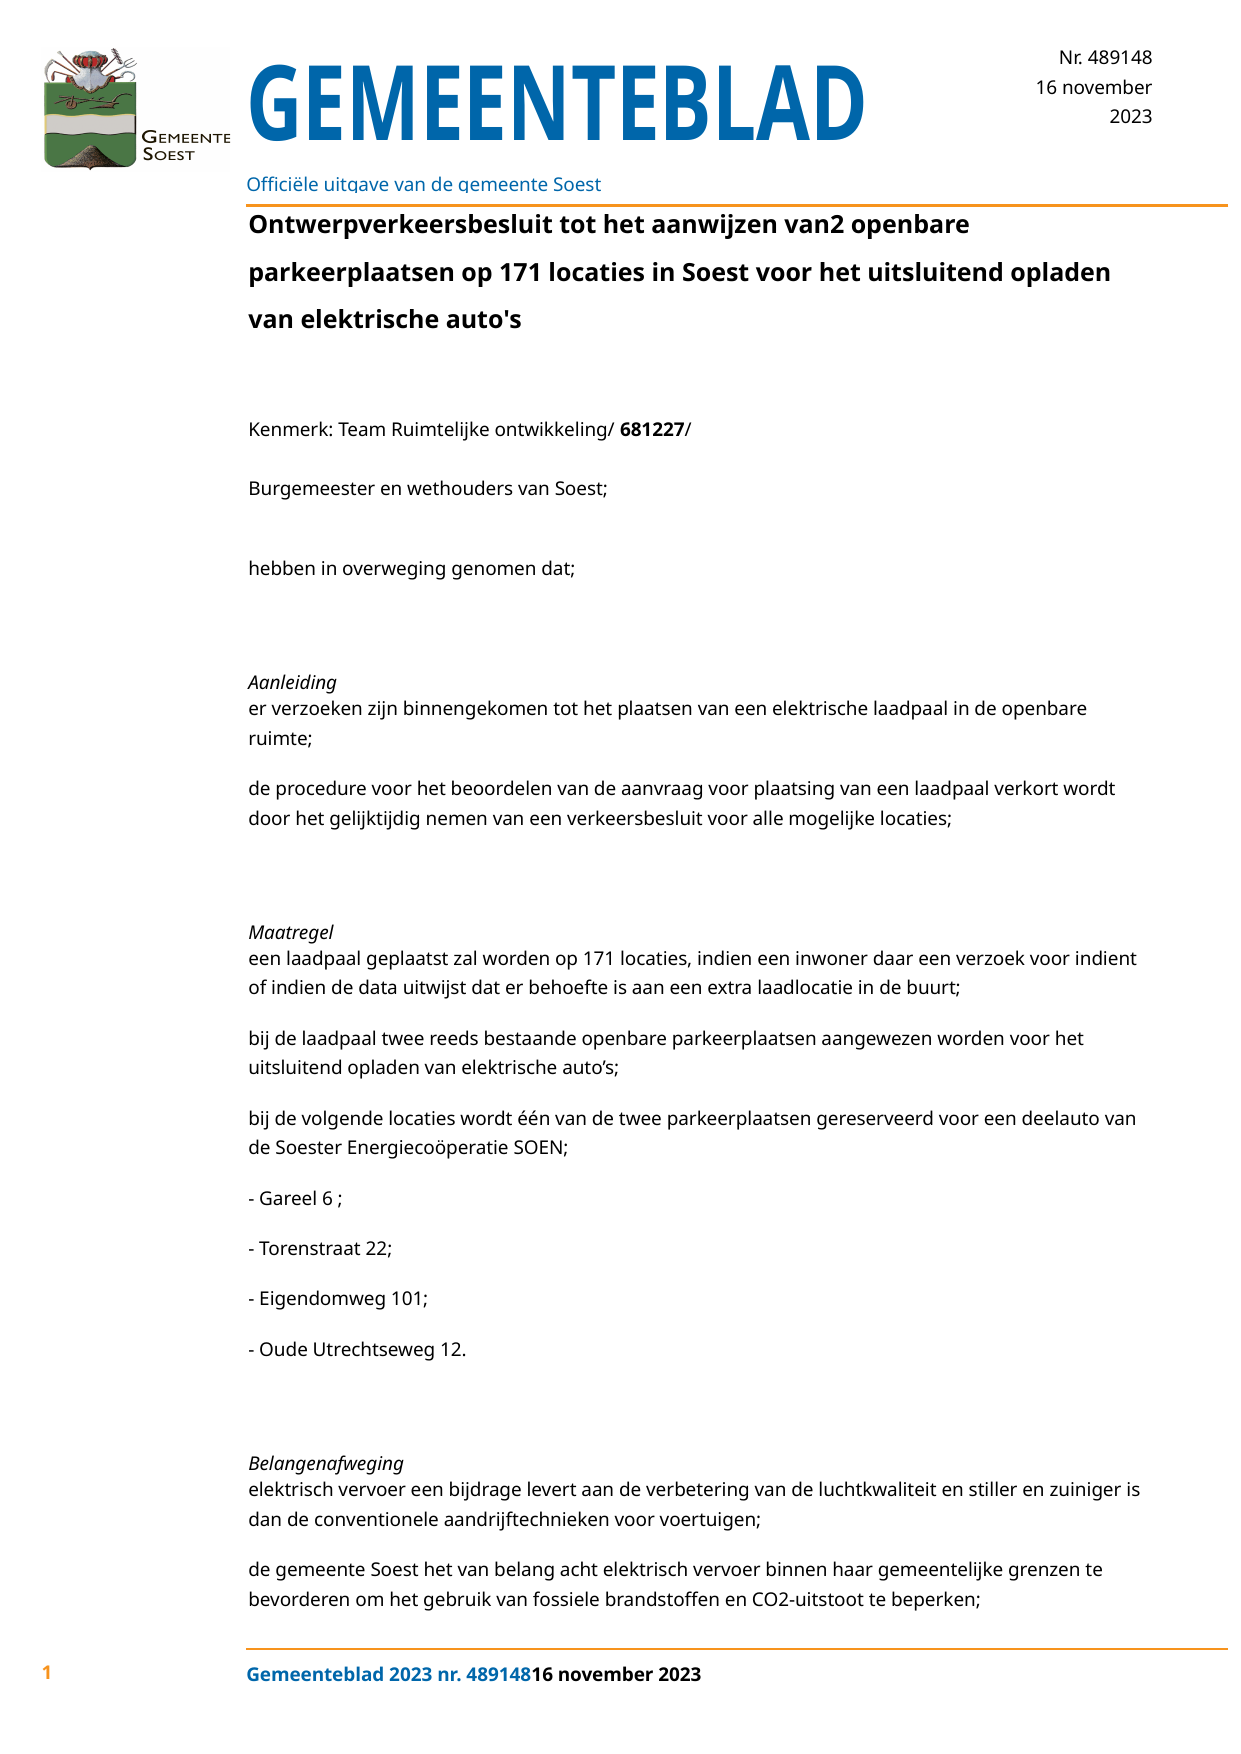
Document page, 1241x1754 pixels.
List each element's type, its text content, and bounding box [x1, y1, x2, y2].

text - Oude Utrechtseweg 12. [248, 1336, 1152, 1362]
text er verzoeken zijn binnengekomen tot het plaatsen van een elektrische laadpaal in de openbare ruimte; [248, 695, 1152, 750]
text Burgemeester en wethouders van Soest; [248, 475, 1152, 501]
text de gemeente Soest het van belang acht elektrisch vervoer binnen haar gemeentelijke grenzen te bevorderen om het gebruik van fossiele brandstoffen en CO2-uitstoot te beperken; [248, 1556, 1152, 1611]
text - Eigendomweg 101; [248, 1286, 1152, 1311]
text Aanleiding [248, 669, 1152, 695]
text hebben in overweging genomen dat; [248, 555, 1152, 581]
text bij de volgende locaties wordt één van de twee parkeerplaatsen gereserveerd voor een deelauto van de Soester Energiecoöperatie SOEN; [248, 1105, 1152, 1160]
text een laadpaal geplaatst zal worden op 171 locaties, indien een inwoner daar een verzoek voor indient of indien de data uitwijst dat er behoefte is aan een extra laadlocatie in de buurt; [248, 945, 1152, 1000]
text Ontwerpverkeersbesluit tot het aanwijzen van2 openbare parkeerplaatsen op 171 locaties in Soest voor het uitsluitend opladen van elektrische auto's [248, 207, 1152, 336]
text Belangenafweging [248, 1450, 1152, 1476]
picture [41, 47, 231, 172]
text bij de laadpaal twee reeds bestaande openbare parkeerplaatsen aangewezen worden voor het uitsluitend opladen van elektrische auto’s; [248, 1025, 1152, 1080]
text elektrisch vervoer een bijdrage levert aan de verbetering van de luchtkwaliteit en stiller en zuiniger is dan de conventionele aandrijftechnieken voor voertuigen; [248, 1476, 1152, 1531]
text de procedure voor het beoordelen van de aanvraag voor plaatsing van een laadpaal verkort wordt door het gelijktijdig nemen van een verkeersbesluit voor alle mogelijke locaties; [248, 775, 1152, 830]
text Maatregel [248, 919, 1152, 945]
text - Torenstraat 22; [248, 1235, 1152, 1261]
text - Gareel 6 ; [248, 1185, 1152, 1211]
text Kenmerk: Team Ruimtelijke ontwikkeling/ 681227/ [248, 416, 1152, 442]
